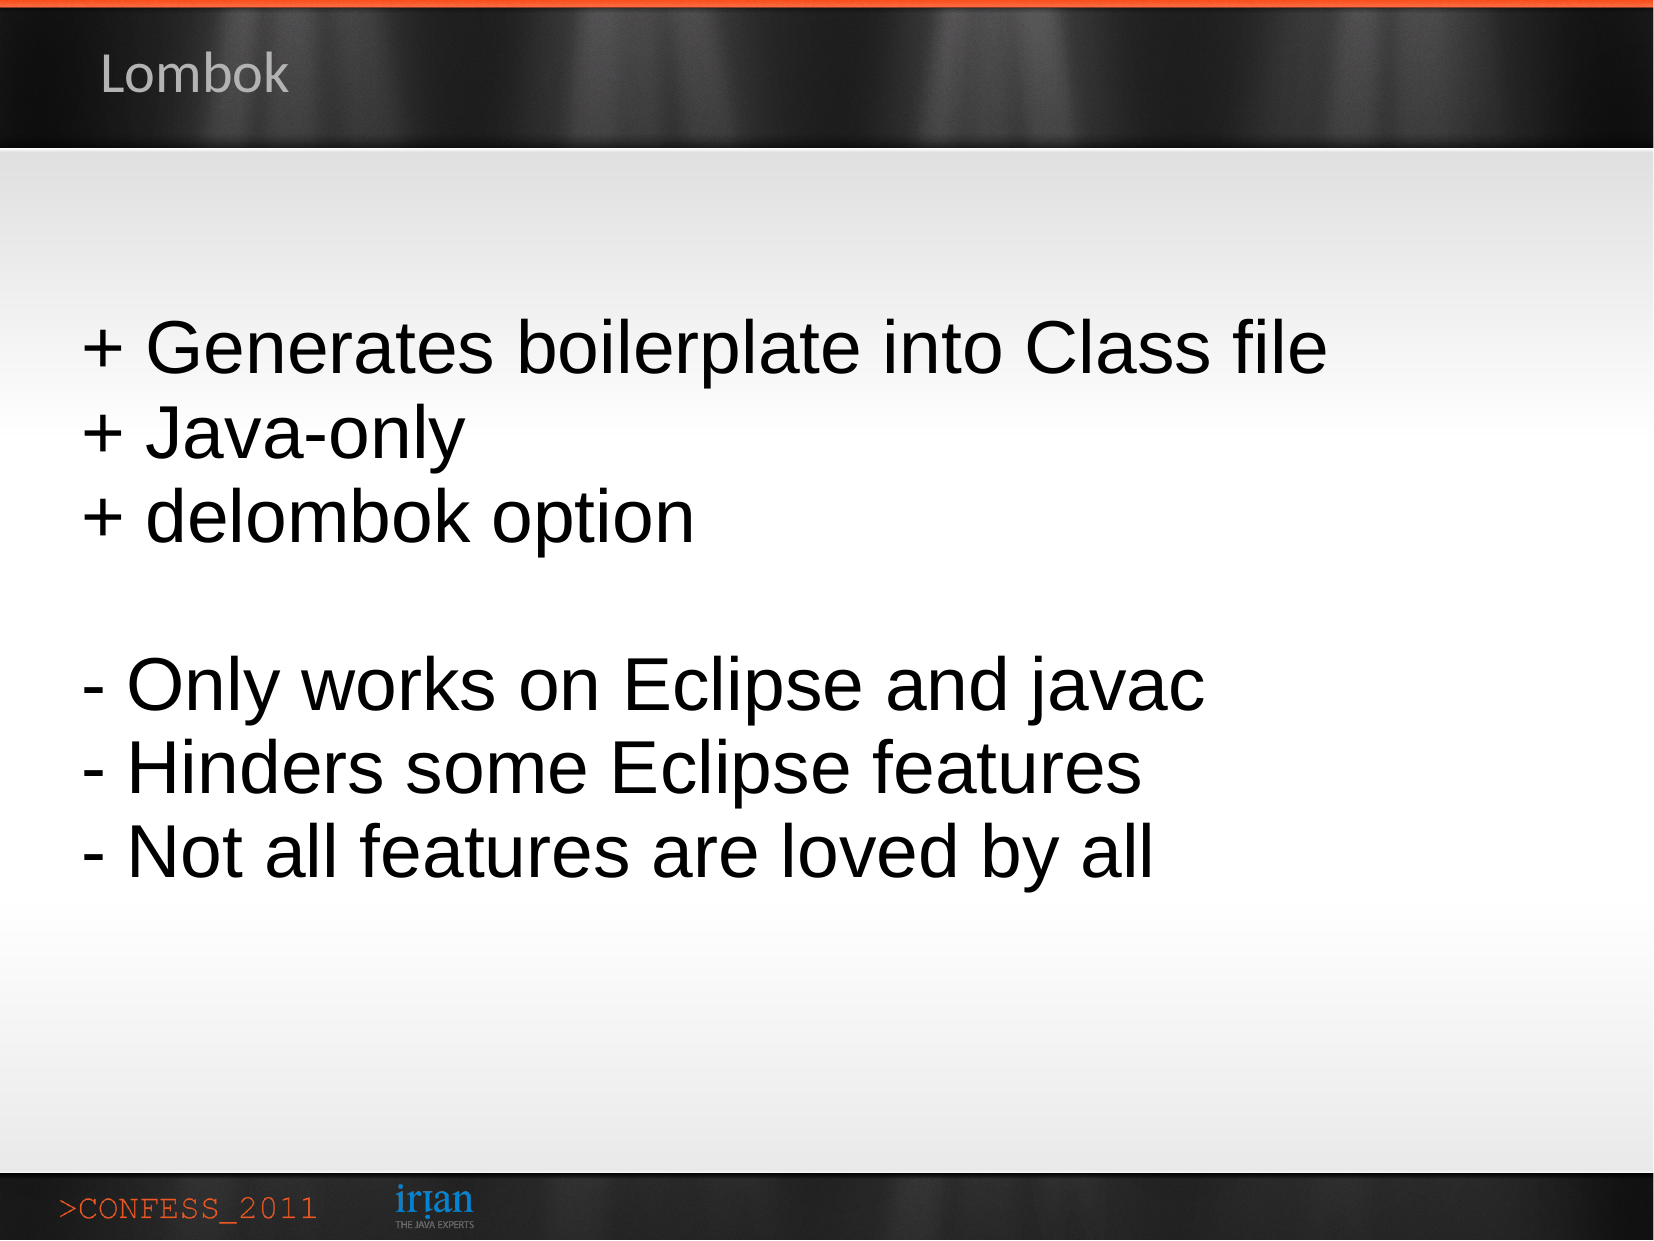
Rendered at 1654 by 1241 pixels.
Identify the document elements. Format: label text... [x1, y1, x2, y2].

text_box + Generates boilerplate into Class file + Java-only + delombok option - Only works on Eclipse and javac - Hinders some Eclipse features - Not all features are loved by all [80, 306, 1570, 1125]
picture [0, 0, 1654, 1240]
title Lombok [100, 6, 1589, 151]
